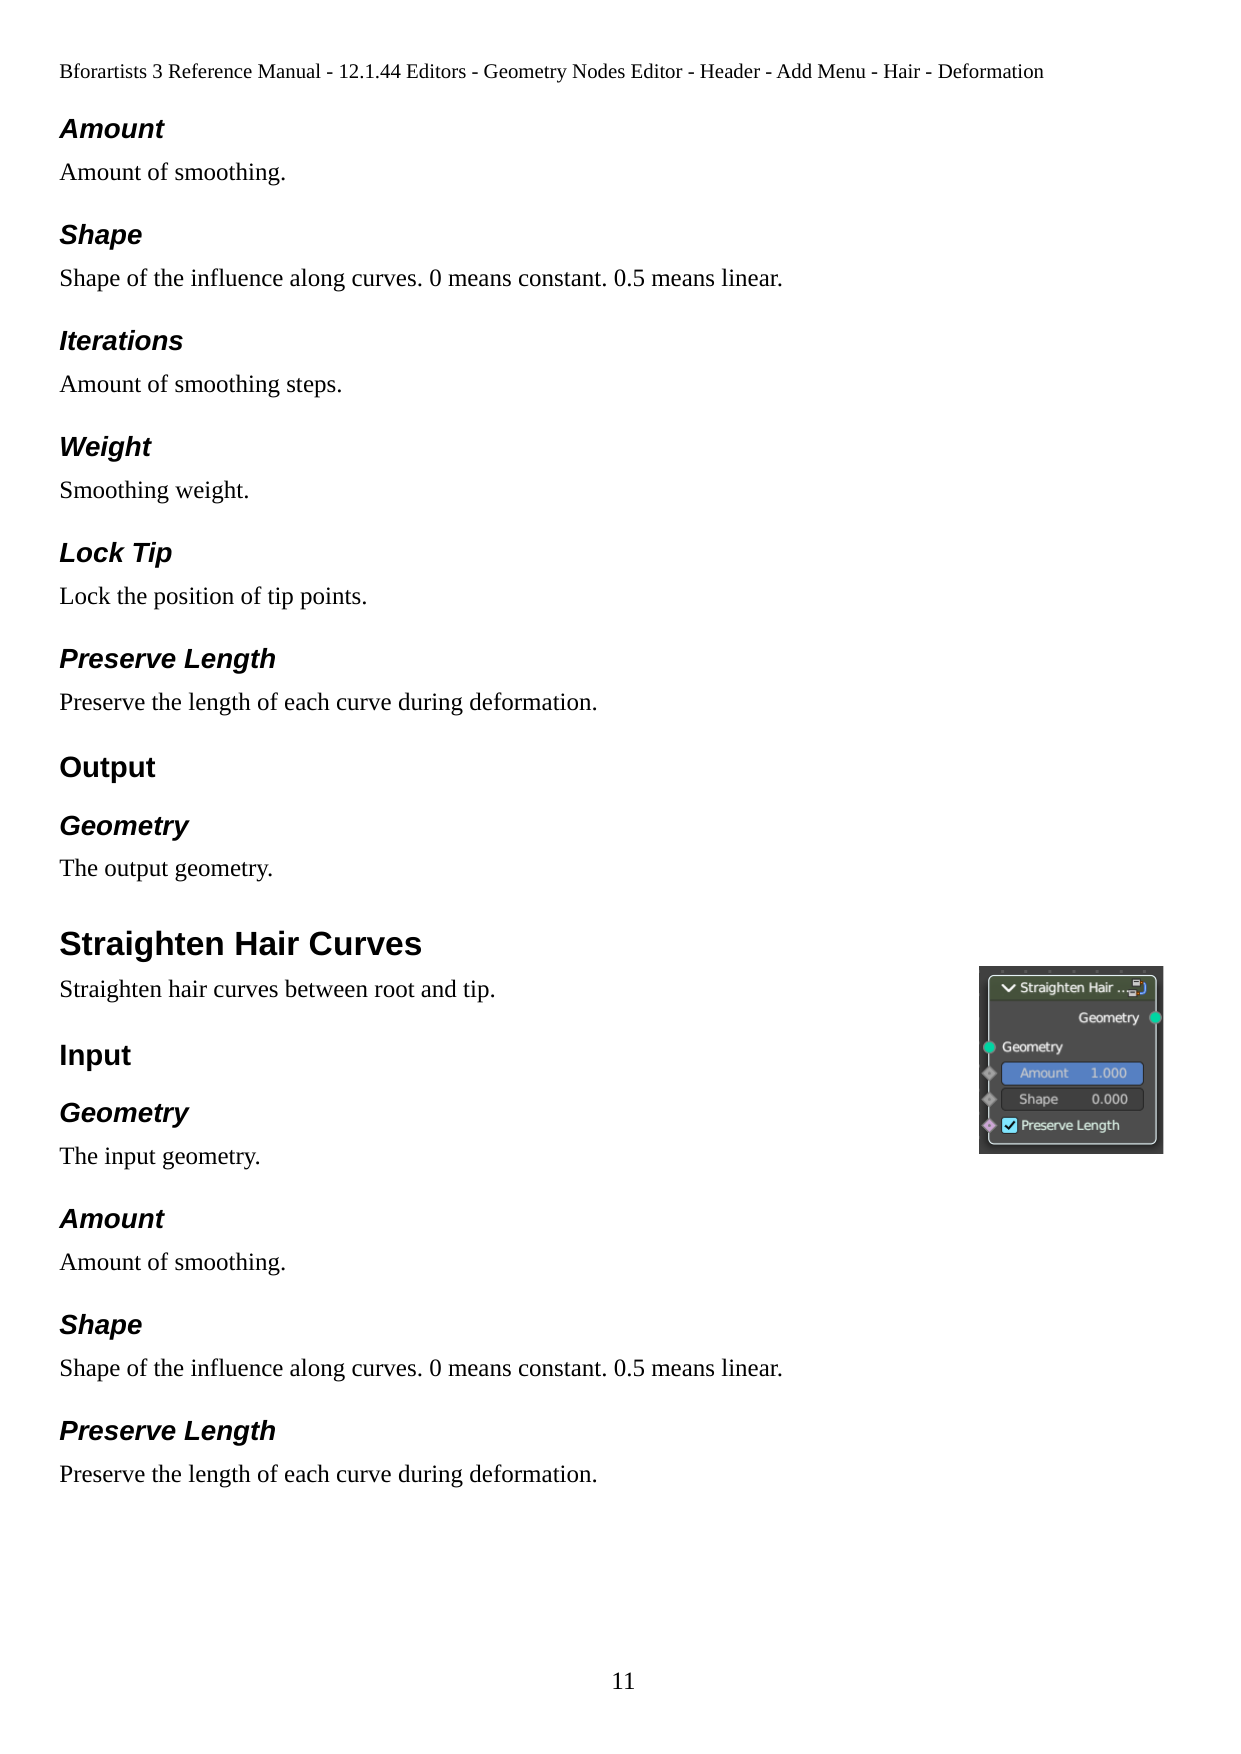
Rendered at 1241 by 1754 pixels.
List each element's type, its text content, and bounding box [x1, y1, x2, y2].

subtitle Weight [59, 430, 1181, 462]
subtitle Geometry [59, 809, 1181, 841]
subtitle Amount [59, 1203, 1181, 1235]
text Smoothing weight. [59, 475, 1181, 503]
text Shape of the influence along curves. 0 means constant. 0.5 means linear. [59, 1353, 1181, 1382]
subtitle Shape [59, 1309, 1181, 1341]
subtitle Input [59, 1038, 979, 1072]
text The output geometry. [59, 853, 1181, 882]
text Amount of smoothing steps. [59, 369, 1181, 398]
subtitle Preserve Length [59, 642, 1181, 674]
text Amount of smoothing. [59, 1247, 1181, 1276]
subtitle [1164, 1038, 1181, 1072]
text Straighten hair curves between root and tip. [59, 974, 979, 1003]
subtitle [1164, 1097, 1181, 1129]
subtitle Output [59, 750, 1181, 784]
text The input geometry. [59, 1141, 1181, 1170]
text Lock the position of tip points. [59, 581, 1181, 609]
picture [979, 966, 1164, 1154]
text Preserve the length of each curve during deformation. [59, 687, 1181, 715]
subtitle Lock Tip [59, 536, 1181, 568]
subtitle Straighten Hair Curves [59, 923, 1181, 962]
subtitle Amount [59, 113, 1181, 144]
text Preserve the length of each curve during deformation. [59, 1459, 1181, 1488]
subtitle Geometry [59, 1097, 979, 1129]
subtitle Shape [59, 218, 1181, 250]
text Shape of the influence along curves. 0 means constant. 0.5 means linear. [59, 263, 1181, 292]
subtitle Preserve Length [59, 1415, 1181, 1447]
text Amount of smoothing. [59, 157, 1181, 186]
subtitle Iterations [59, 324, 1181, 356]
